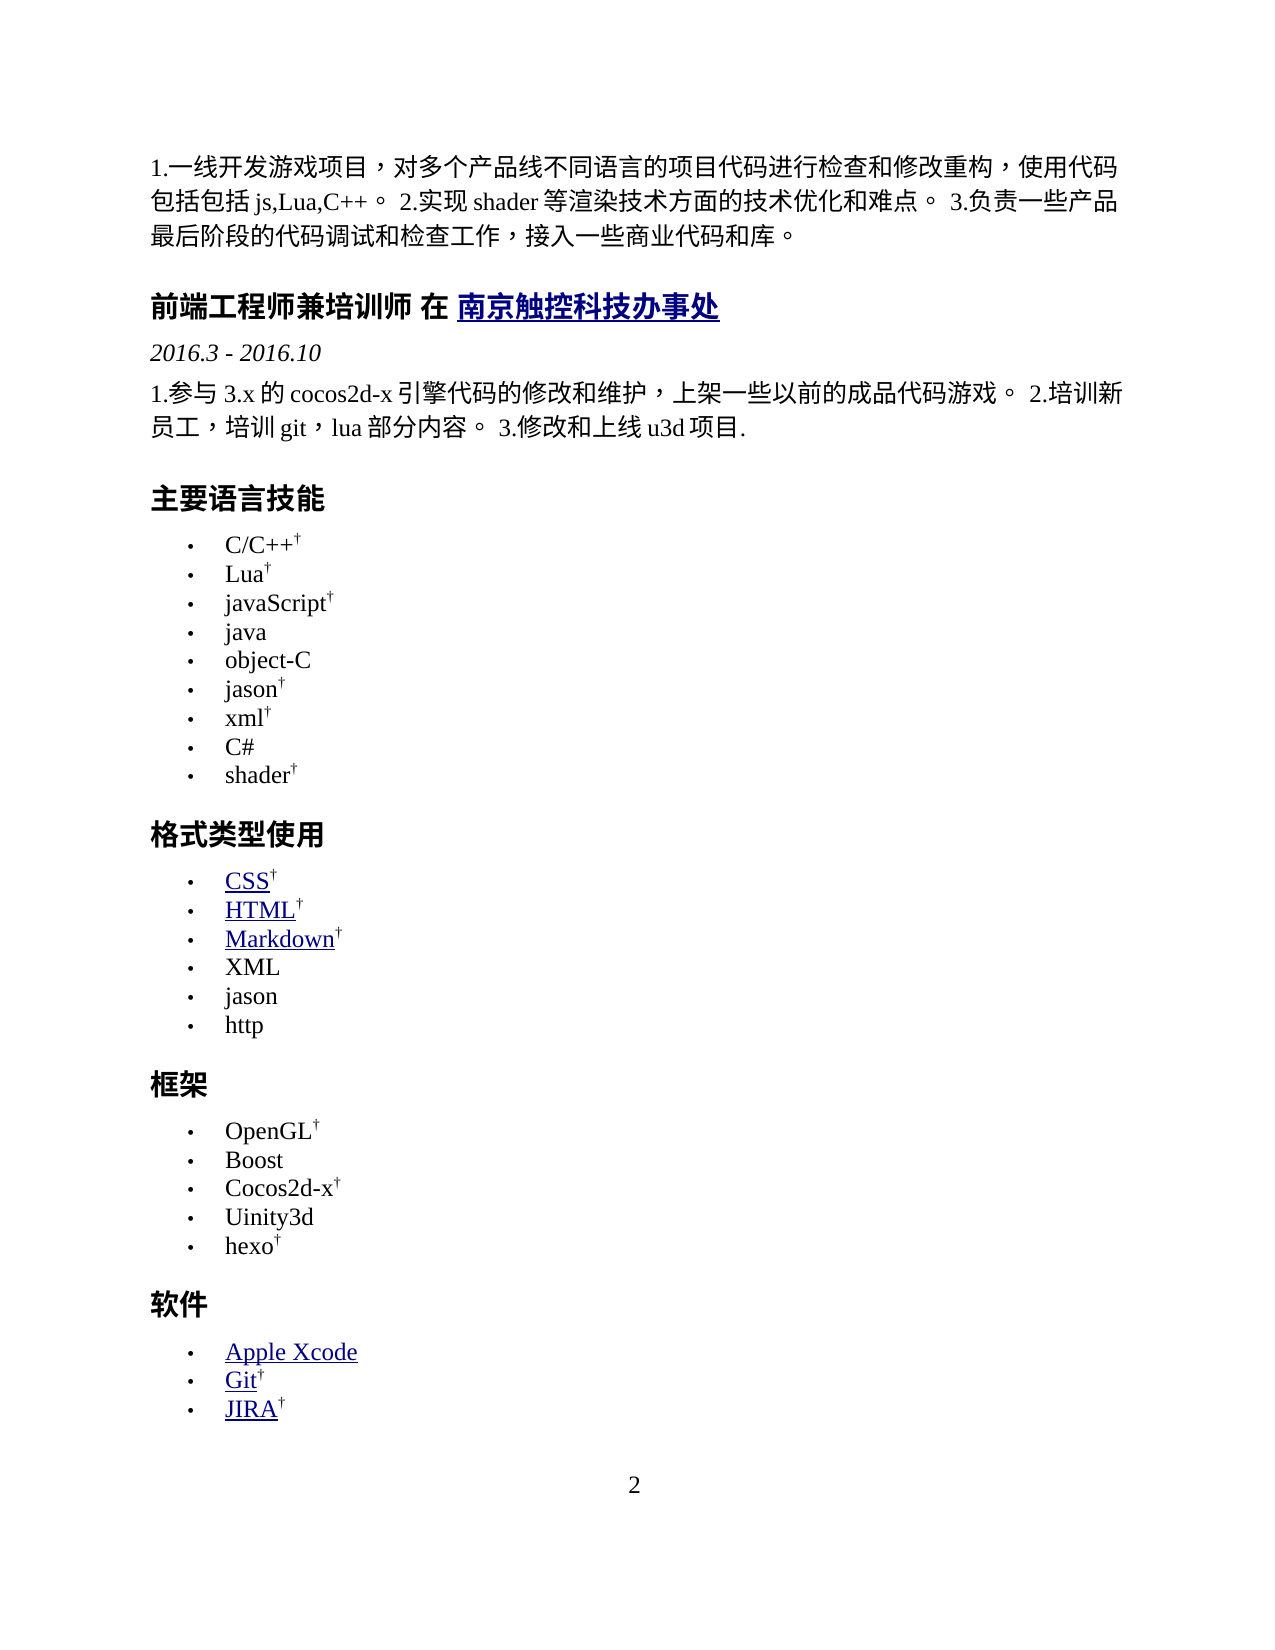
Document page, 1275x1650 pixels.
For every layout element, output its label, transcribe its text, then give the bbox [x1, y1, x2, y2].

subtitle 框架 [150, 1064, 1125, 1103]
text 1.一线开发游戏项目，对多个产品线不同语言的项目代码进行检查和修改重构，使用代码包括包括js,Lua,C++。 2.实现shader等渲染技术方面的技术优化和难点。 3.负责一些产品最后阶段的代码调试和检查工作，接入一些商业代码和库。 [150, 150, 1125, 252]
list java [187, 617, 1125, 645]
list http [187, 1010, 1125, 1039]
text 2016.3 - 2016.10 [150, 338, 1125, 367]
subtitle 软件 [150, 1285, 1125, 1324]
list Markdown† [187, 924, 1125, 952]
subtitle 主要语言技能 [150, 478, 1125, 518]
list HTML† [187, 895, 1125, 924]
list jason† [187, 674, 1125, 703]
list OpenGL† [187, 1116, 1125, 1145]
subtitle 格式类型使用 [150, 814, 1125, 854]
list hexo† [187, 1231, 1125, 1260]
list CSS† [187, 866, 1125, 895]
list XML [187, 952, 1125, 981]
list xml† [187, 703, 1125, 732]
list Uinity3d [187, 1202, 1125, 1231]
text 1.参与3.x的cocos2d-x引擎代码的修改和维护，上架一些以前的成品代码游戏。 2.培训新员工，培训git，lua部分内容。 3.修改和上线u3d项目. [150, 376, 1125, 444]
list jason [187, 981, 1125, 1010]
list Git† [187, 1366, 1125, 1394]
list object-C [187, 645, 1125, 674]
list shader† [187, 760, 1125, 789]
subtitle 前端工程师兼培训师 在 南京触控科技办事处 [150, 286, 1125, 326]
list Lua† [187, 559, 1125, 588]
list Cocos2d-x† [187, 1173, 1125, 1202]
list Boost [187, 1145, 1125, 1173]
list Apple Xcode [187, 1337, 1125, 1366]
list C/C++† [187, 530, 1125, 559]
list JIRA† [187, 1394, 1125, 1423]
list javaScript† [187, 588, 1125, 617]
list C# [187, 732, 1125, 760]
